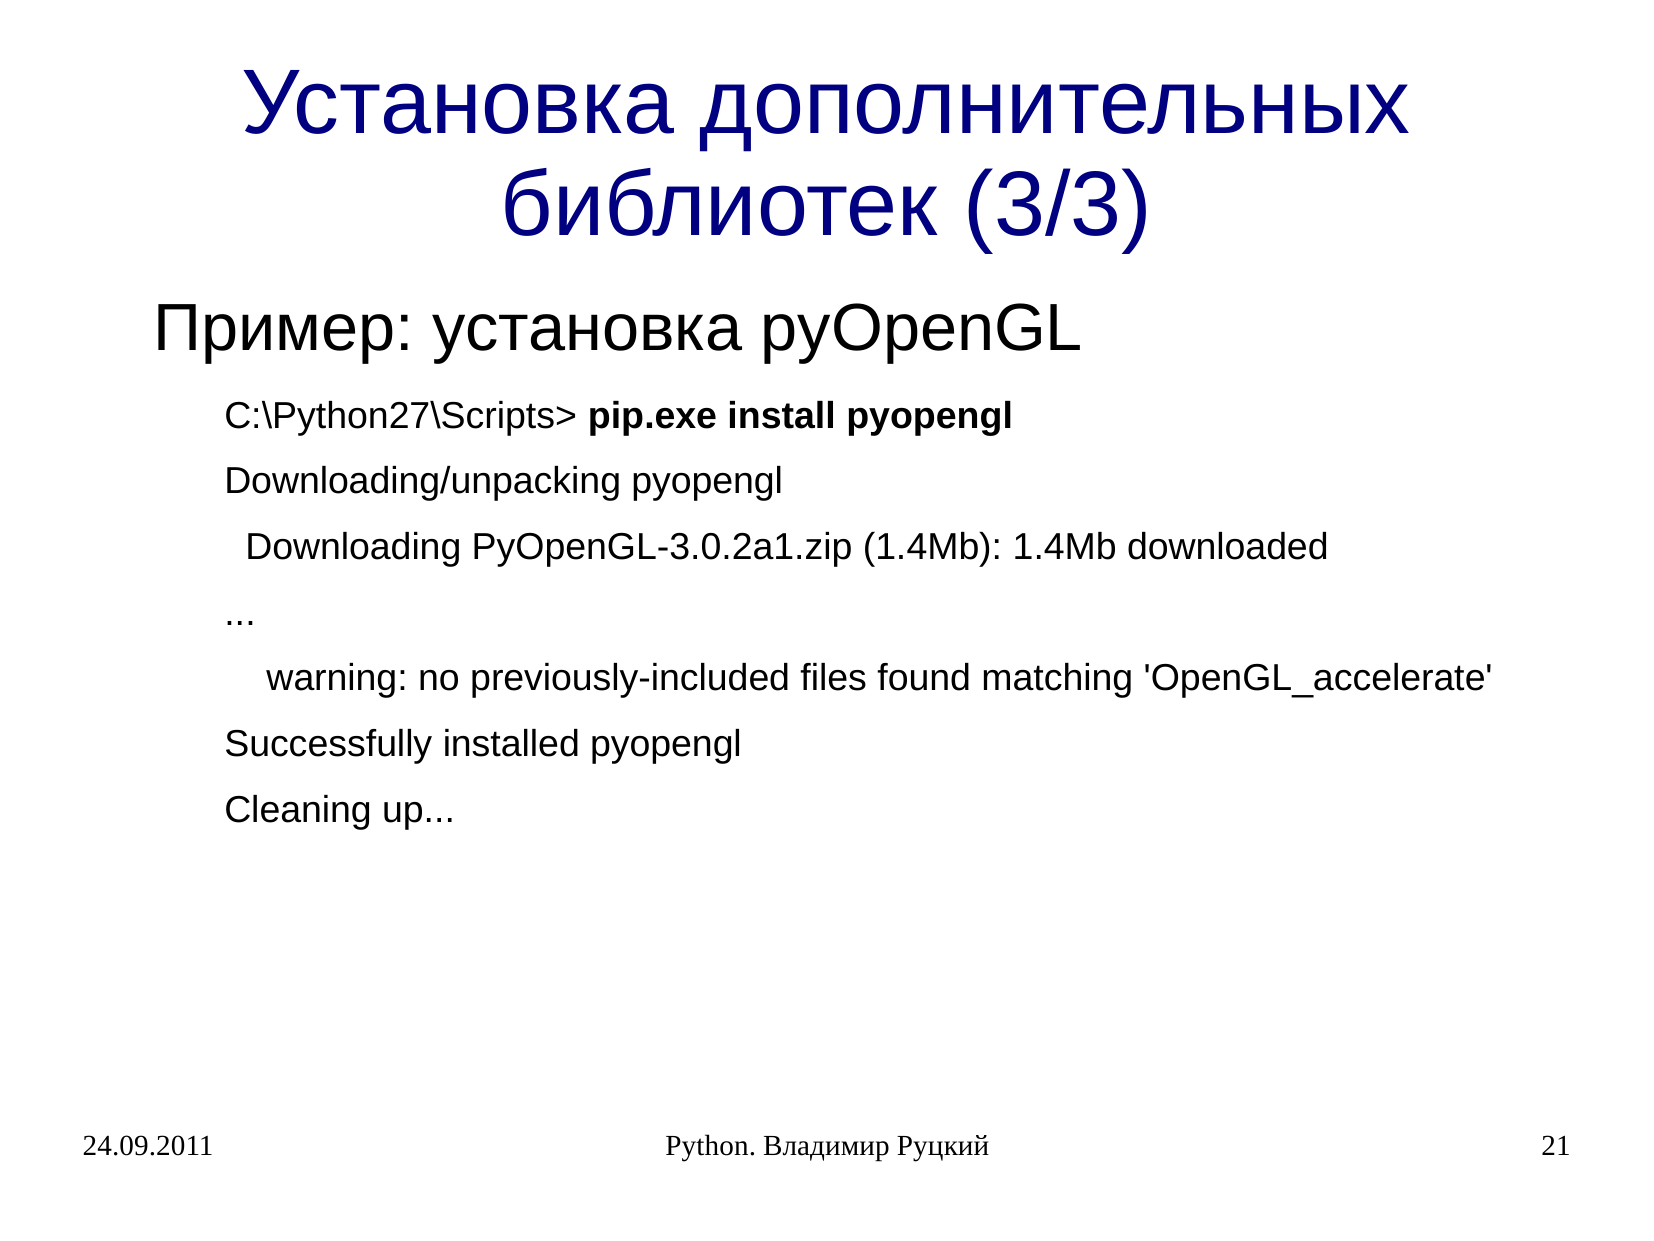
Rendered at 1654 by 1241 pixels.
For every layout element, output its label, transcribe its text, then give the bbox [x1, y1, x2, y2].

list Пример: установка pyOpenGL C:\Python27\Scripts> pip.exe install pyopengl Downloading/unpacking pyopengl Downloading PyOpenGL-3.0.2a1.zip (1.4Mb): 1.4Mb downloaded ... warning: no previously-included files found matching 'OpenGL_accelerate' Successfully installed pyopengl Cleaning up... [82, 290, 1571, 1109]
title Установка дополнительных библиотек (3/3) [82, 49, 1571, 257]
